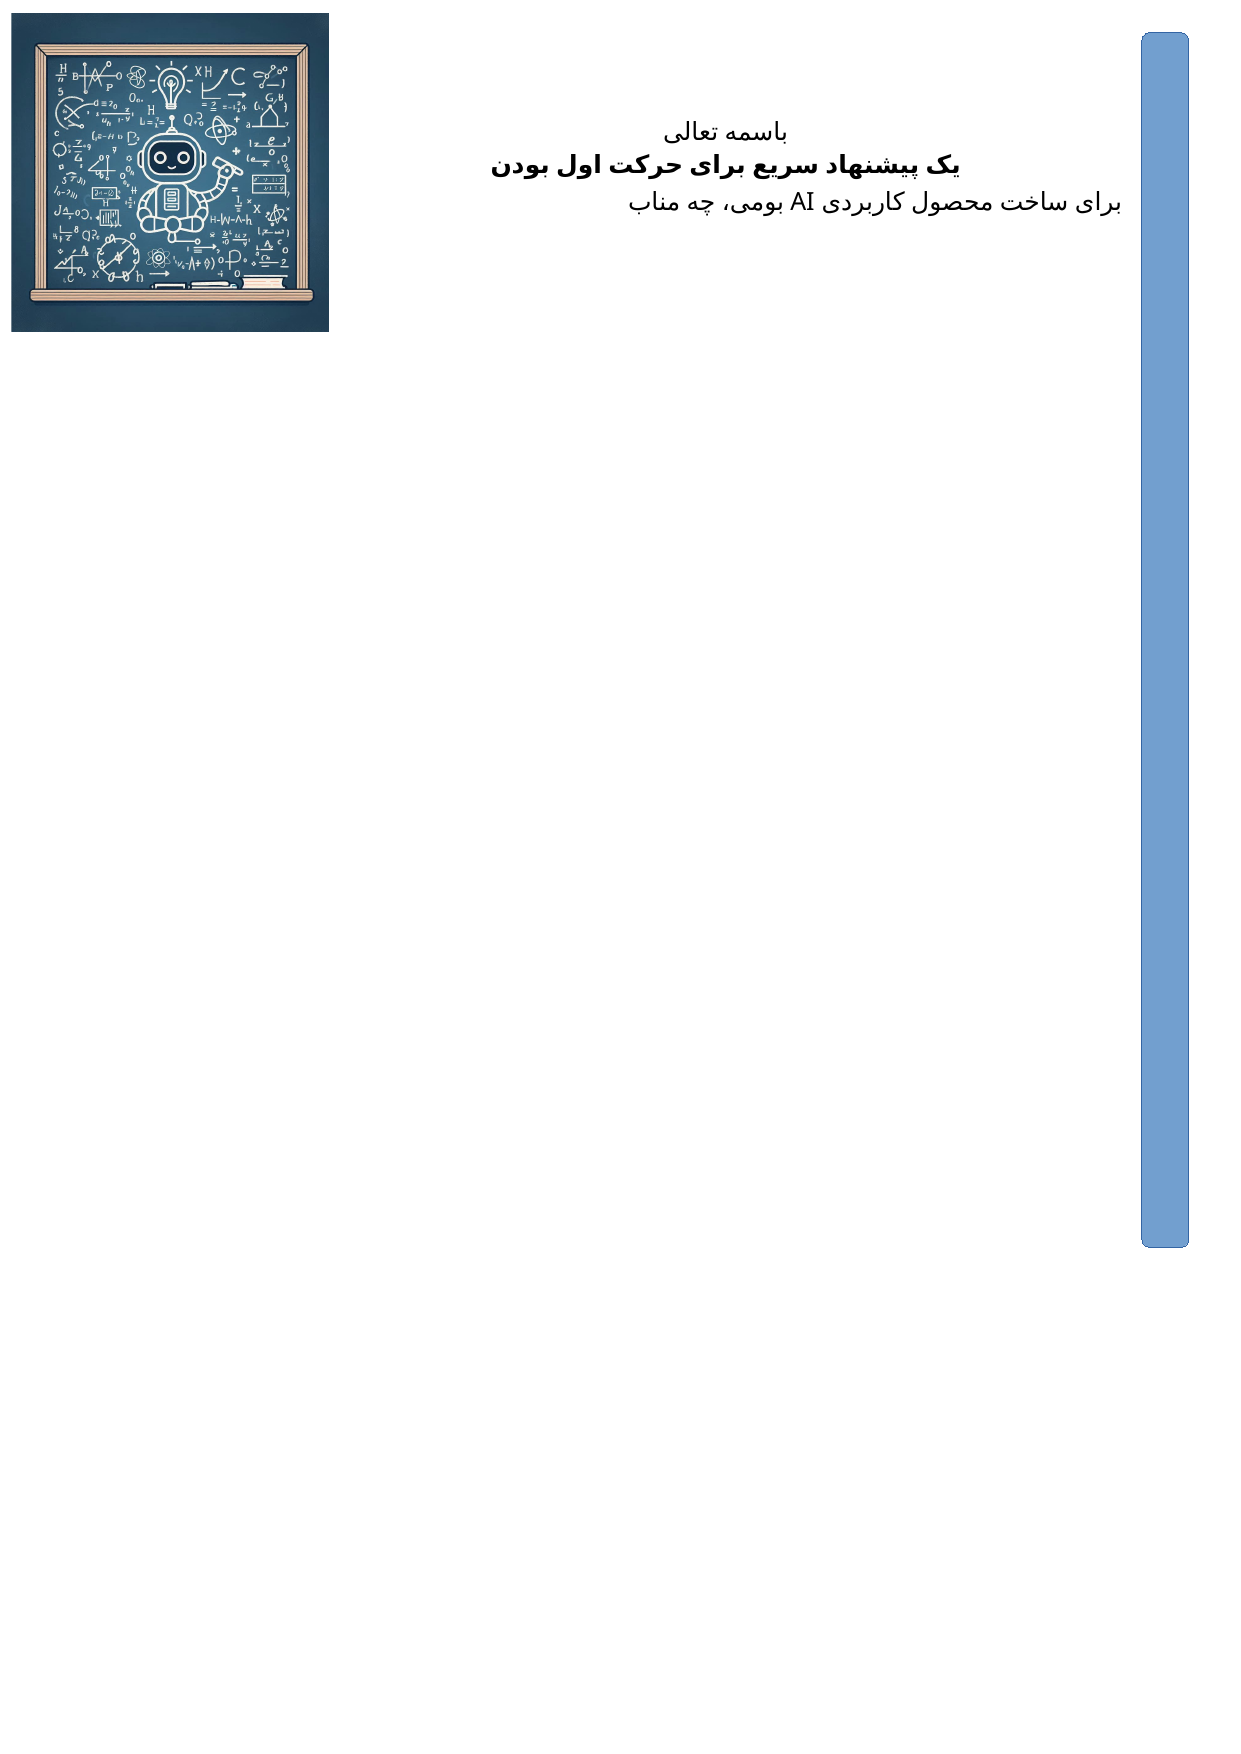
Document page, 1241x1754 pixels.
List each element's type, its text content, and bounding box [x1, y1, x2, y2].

text برای ساخت محصول کاربردی AI بومی، چه مناب [329, 183, 1122, 220]
text باسمه تعالی [329, 118, 1122, 151]
text یک پیشنهاد سریع برای حرکت اول بودن [329, 151, 1122, 183]
picture [11, 13, 329, 332]
